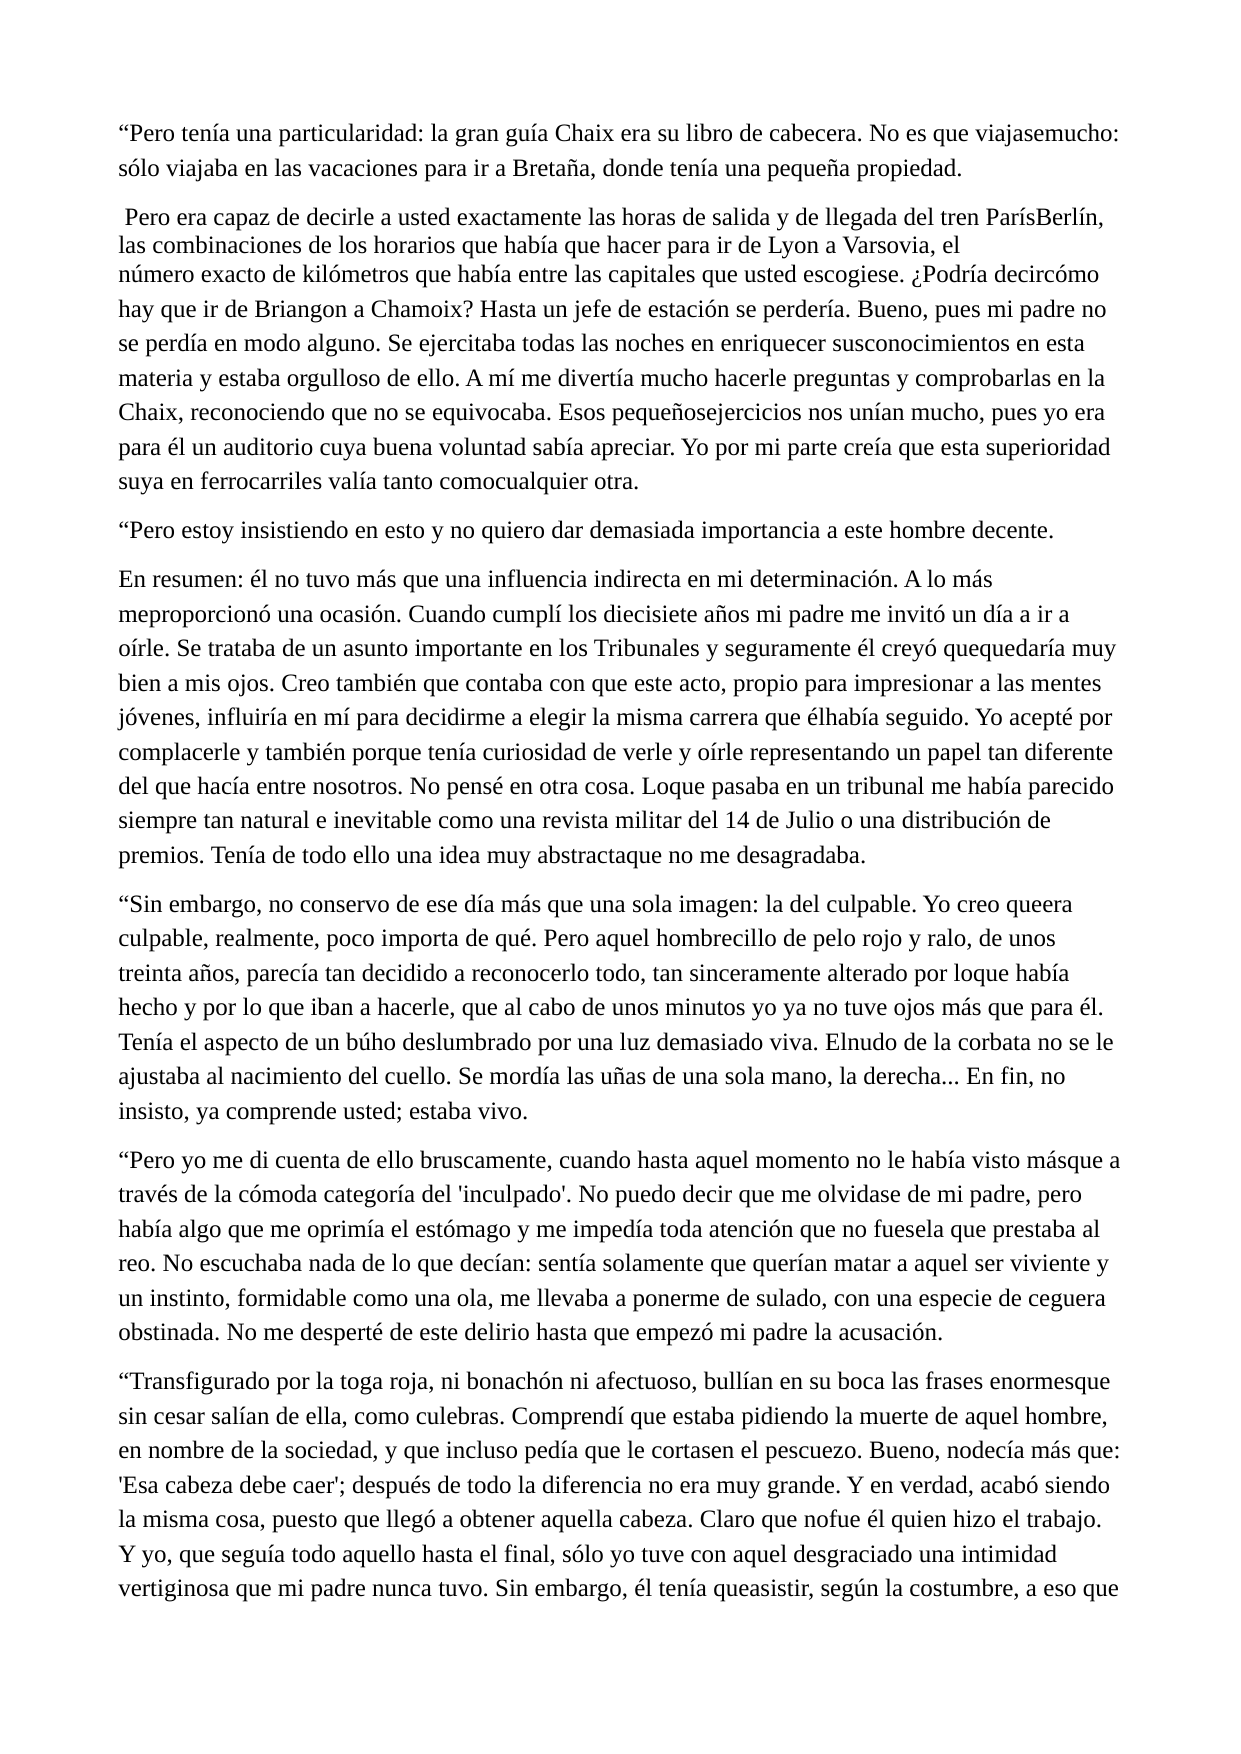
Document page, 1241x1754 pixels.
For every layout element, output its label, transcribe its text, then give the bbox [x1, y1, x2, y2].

text En resumen: él no tuvo más que una influencia indirecta en mi determinación. A lo más meproporcionó una ocasión. Cuando cumplí los diecisiete años mi padre me invitó un día a ir a oírle. Se trataba de un asunto importante en los Tribunales y seguramente él creyó quequedaría muy bien a mis ojos. Creo también que contaba con que este acto, propio para impresionar a las mentes jóvenes, influiría en mí para decidirme a elegir la misma carrera que élhabía seguido. Yo acepté por complacerle y también porque tenía curiosidad de verle y oírle representando un papel tan diferente del que hacía entre nosotros. No pensé en otra cosa. Loque pasaba en un tribunal me había parecido siempre tan natural e inevitable como una revista militar del 14 de Julio o una distribución de premios. Tenía de todo ello una idea muy abstractaque no me desagradaba. [118, 564, 1122, 869]
text número exacto de kilómetros que había entre las capitales que usted escogiese. ¿Podría decircómo hay que ir de Briangon a Chamoix? Hasta un jefe de estación se perdería. Bueno, pues mi padre no se perdía en modo alguno. Se ejercitaba todas las noches en enriquecer susconocimientos en esta materia y estaba orgulloso de ello. A mí me divertía mucho hacerle preguntas y comprobarlas en la Chaix, reconociendo que no se equivocaba. Esos pequeñosejercicios nos unían mucho, pues yo era para él un auditorio cuya buena voluntad sabía apreciar. Yo por mi parte creía que esta superioridad suya en ferrocarriles valía tanto comocualquier otra. [118, 259, 1122, 495]
text “Pero estoy insistiendo en esto y no quiero dar demasiada importancia a este hombre decente. [118, 515, 1122, 544]
text “Pero tenía una particularidad: la gran guía Chaix era su libro de cabecera. No es que viajasemucho: sólo viajaba en las vacaciones para ir a Bretaña, donde tenía una pequeña propiedad. [118, 118, 1122, 181]
text “Sin embargo, no conservo de ese día más que una sola imagen: la del culpable. Yo creo queera culpable, realmente, poco importa de qué. Pero aquel hombrecillo de pelo rojo y ralo, de unos treinta años, parecía tan decidido a reconocerlo todo, tan sinceramente alterado por loque había hecho y por lo que iban a hacerle, que al cabo de unos minutos yo ya no tuve ojos más que para él. Tenía el aspecto de un búho deslumbrado por una luz demasiado viva. Elnudo de la corbata no se le ajustaba al nacimiento del cuello. Se mordía las uñas de una sola mano, la derecha... En fin, no insisto, ya comprende usted; estaba vivo. [118, 889, 1122, 1125]
text Pero era capaz de decirle a usted exactamente las horas de salida y de llegada del tren ParísBerlín, las combinaciones de los horarios que había que hacer para ir de Lyon a Varsovia, el [118, 202, 1122, 259]
text “Pero yo me di cuenta de ello bruscamente, cuando hasta aquel momento no le había visto másque a través de la cómoda categoría del 'inculpado'. No puedo decir que me olvidase de mi padre, pero había algo que me oprimía el estómago y me impedía toda atención que no fuesela que prestaba al reo. No escuchaba nada de lo que decían: sentía solamente que querían matar a aquel ser viviente y un instinto, formidable como una ola, me llevaba a ponerme de sulado, con una especie de ceguera obstinada. No me desperté de este delirio hasta que empezó mi padre la acusación. [118, 1145, 1122, 1346]
text “Transfigurado por la toga roja, ni bonachón ni afectuoso, bullían en su boca las frases enormesque sin cesar salían de ella, como culebras. Comprendí que estaba pidiendo la muerte de aquel hombre, en nombre de la sociedad, y que incluso pedía que le cortasen el pescuezo. Bueno, nodecía más que: 'Esa cabeza debe caer'; después de todo la diferencia no era muy grande. Y en verdad, acabó siendo la misma cosa, puesto que llegó a obtener aquella cabeza. Claro que nofue él quien hizo el trabajo. Y yo, que seguía todo aquello hasta el final, sólo yo tuve con aquel desgraciado una intimidad vertiginosa que mi padre nunca tuvo. Sin embargo, él tenía queasistir, según la costumbre, a eso que [118, 1366, 1122, 1602]
